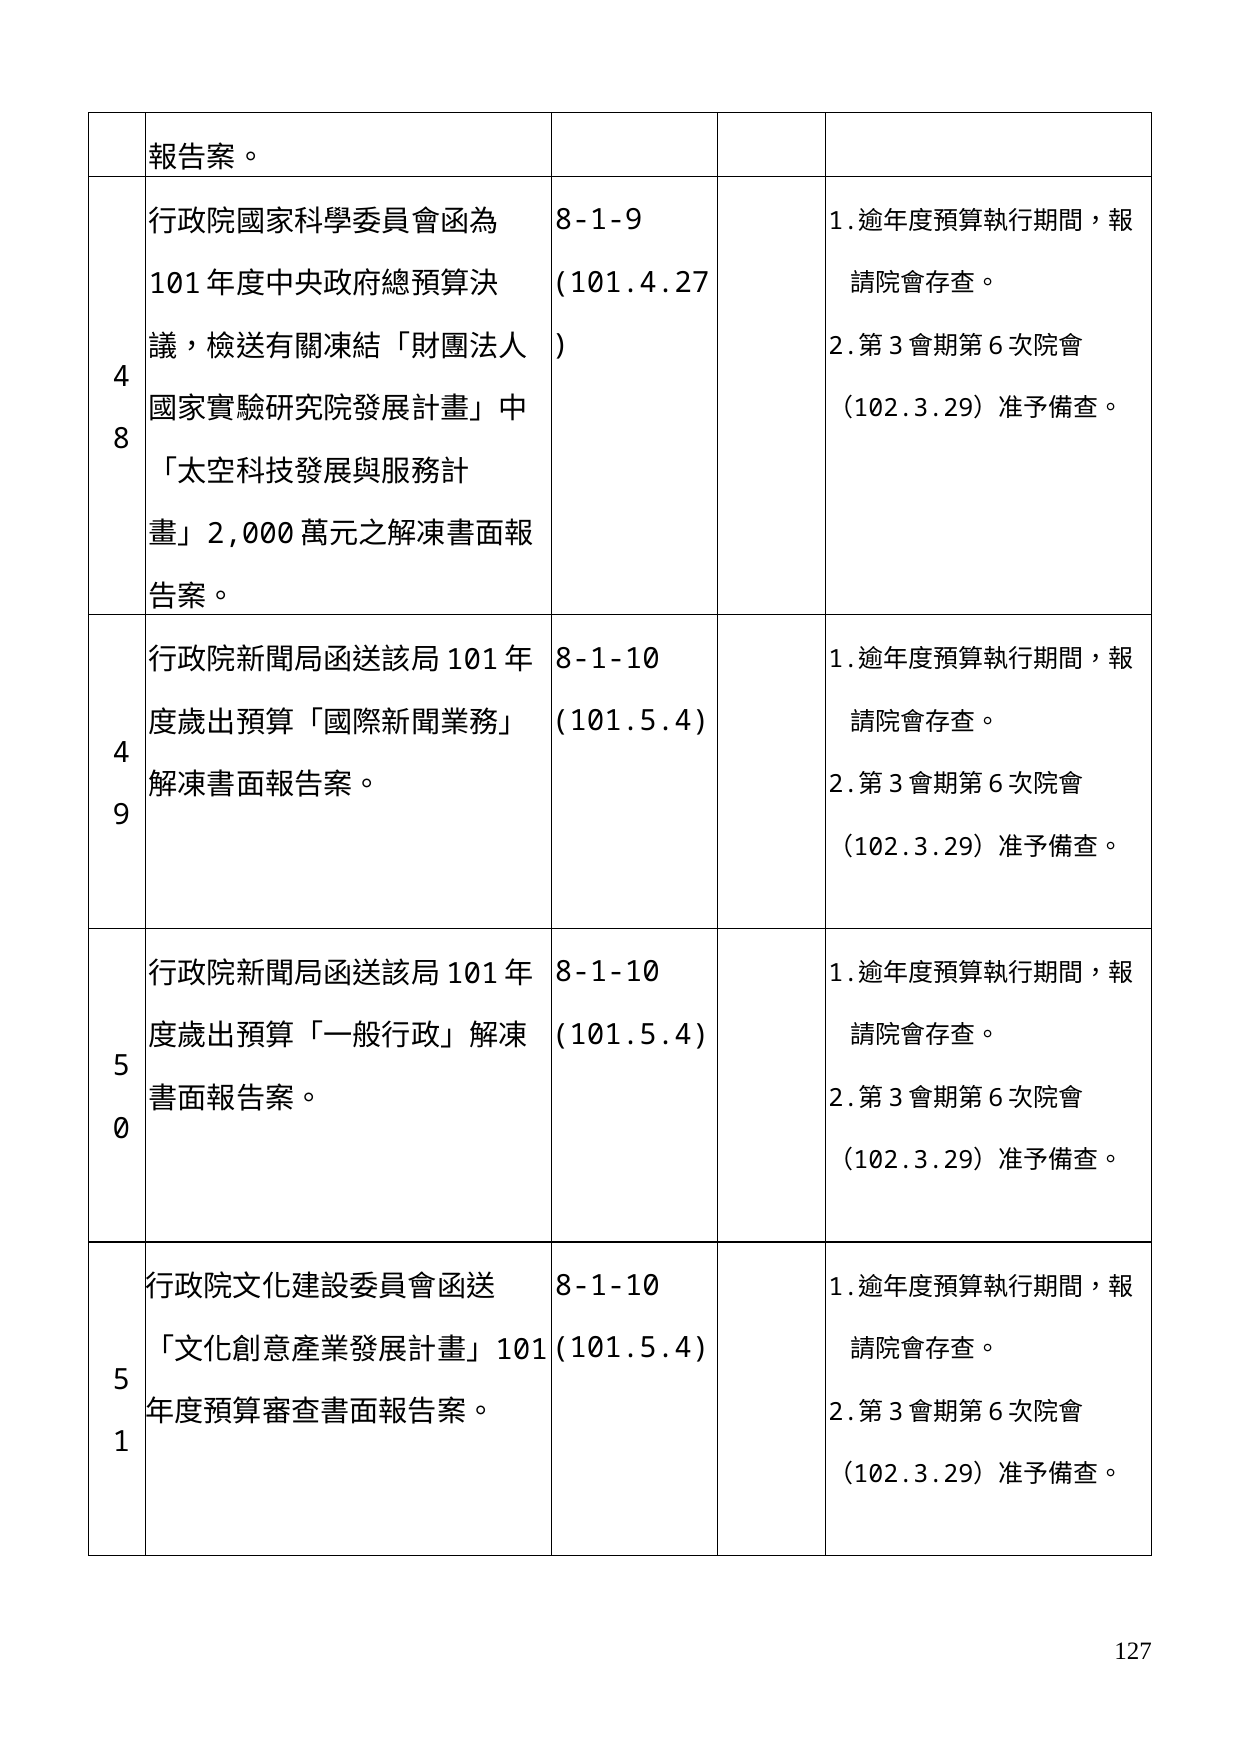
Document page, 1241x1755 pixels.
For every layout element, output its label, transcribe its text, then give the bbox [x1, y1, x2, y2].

table_cell [552, 113, 717, 176]
table_cell 1.逾年度預算執行期間，報請院會存查。 2.第3會期第6次院會（102.3.29）准予備查。 [826, 1243, 1151, 1555]
table_cell [89, 113, 145, 176]
table_cell 行政院文化建設委員會函送「文化創意產業發展計畫」101年度預算審查書面報告案。 [146, 1243, 551, 1555]
table_cell [89, 929, 145, 1241]
table_cell [718, 929, 825, 1241]
table_cell 1.逾年度預算執行期間，報請院會存查。 2.第3會期第6次院會（102.3.29）准予備查。 [826, 929, 1151, 1241]
table_cell 行政院新聞局函送該局101年度歲出預算「一般行政」解凍書面報告案。 [146, 929, 551, 1241]
table_cell 行政院新聞局函送該局101年度歲出預算「國際新聞業務」解凍書面報告案。 [146, 615, 551, 928]
table_cell [89, 615, 145, 928]
table_cell [718, 177, 825, 614]
table_cell 8-1-10 (101.5.4) [552, 1243, 717, 1555]
table_cell [718, 113, 825, 176]
table_cell [89, 177, 145, 614]
table_cell 8-1-10 (101.5.4) [552, 615, 717, 928]
table_cell 8-1-9 (101.4.27) [552, 177, 717, 614]
table_cell 1.逾年度預算執行期間，報請院會存查。 2.第3會期第6次院會（102.3.29）准予備查。 [826, 615, 1151, 928]
table_cell 報告案。 [146, 113, 551, 176]
table_cell [826, 113, 1151, 176]
table_cell 行政院國家科學委員會函為101年度中央政府總預算決議，檢送有關凍結「財團法人國家實驗研究院發展計畫」中「太空科技發展與服務計畫」2,000萬元之解凍書面報告案。 [146, 177, 551, 614]
table_cell [89, 1243, 145, 1555]
table_cell [718, 615, 825, 928]
table_cell 8-1-10 (101.5.4) [552, 929, 717, 1241]
table_cell [718, 1243, 825, 1555]
table_cell 1.逾年度預算執行期間，報請院會存查。 2.第3會期第6次院會（102.3.29）准予備查。 [826, 177, 1151, 614]
